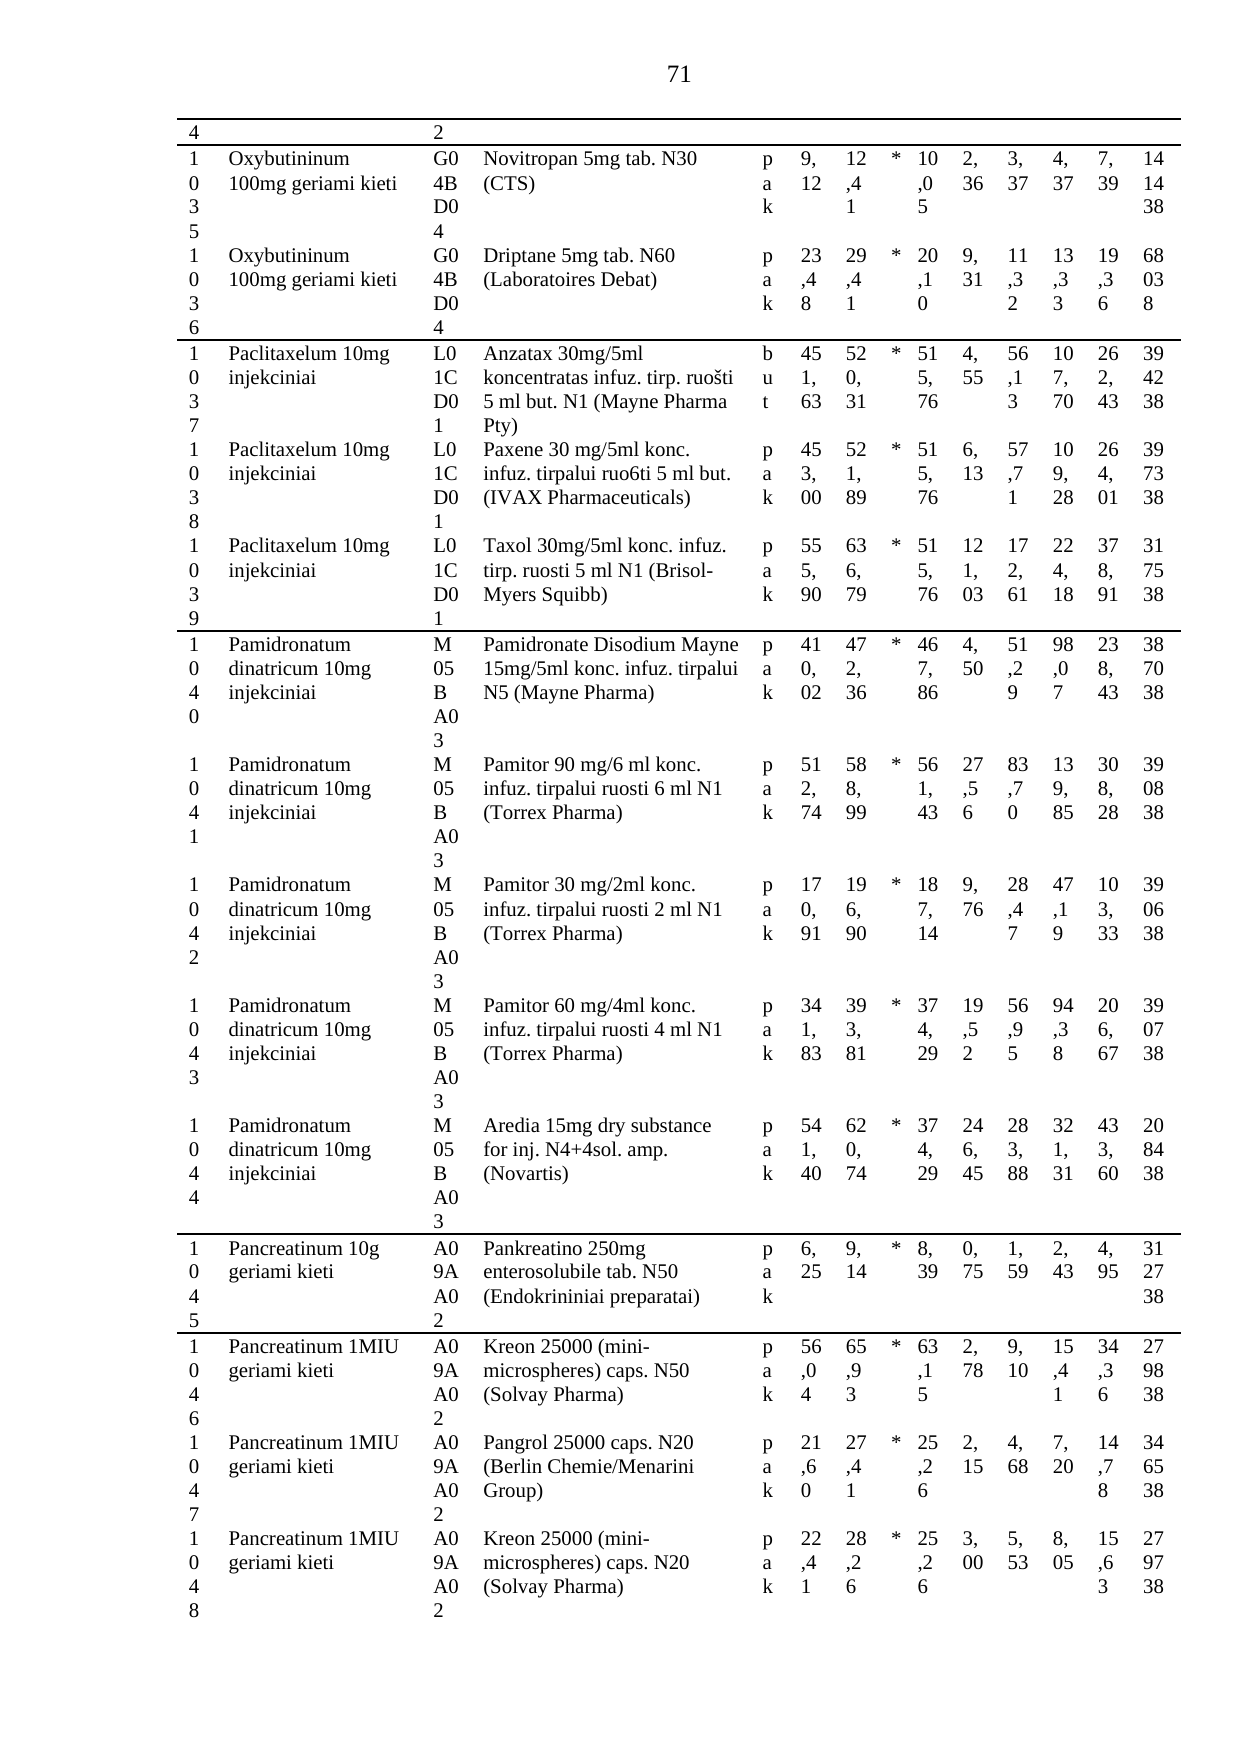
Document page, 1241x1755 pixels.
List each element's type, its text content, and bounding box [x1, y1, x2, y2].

table_cell 387038 [1132, 632, 1181, 752]
table_cell 4,50 [951, 632, 996, 752]
table_cell Pamitor 30 mg/2ml konc. infuz. tirpalui ruosti 2 ml N1 (Torrex Pharma) [472, 873, 751, 993]
table_cell 21,60 [789, 1430, 834, 1526]
table_cell 394238 [1132, 341, 1181, 437]
table_cell 238,43 [1086, 632, 1132, 752]
table_cell 25,26 [906, 1526, 951, 1622]
table_cell 4,68 [996, 1430, 1041, 1526]
table_cell 13,33 [1041, 243, 1086, 339]
table_cell 374,29 [906, 993, 951, 1113]
table_cell Pamidronatum dinatricum 10mg injekciniai [217, 752, 422, 872]
table_cell 1045 [177, 1235, 217, 1332]
table_cell 2,43 [1041, 1235, 1086, 1332]
table_cell Paclitaxelum 10mg injekciniai [217, 534, 422, 630]
table_cell 1037 [177, 341, 217, 437]
table_cell 8,39 [906, 1235, 951, 1332]
table_cell 2,15 [951, 1430, 996, 1526]
table_cell M05BA03 [422, 993, 472, 1113]
table_cell 65,93 [834, 1334, 879, 1430]
table_cell 27,41 [834, 1430, 879, 1526]
table_cell 4 [177, 120, 217, 144]
table_cell * [880, 437, 906, 533]
table_cell Kreon 25000 (mini-microspheres) caps. N20 (Solvay Pharma) [472, 1526, 751, 1622]
table_cell 390738 [1132, 993, 1181, 1113]
table_cell Pamidronatum dinatricum 10mg injekciniai [217, 993, 422, 1113]
table_cell pak [751, 1526, 789, 1622]
table_cell [472, 120, 751, 144]
table_cell 121,03 [951, 534, 996, 630]
table_cell 0,75 [951, 1235, 996, 1332]
table_cell Pamitor 90 mg/6 ml konc. infuz. tirpalui ruosti 6 ml N1 (Torrex Pharma) [472, 752, 751, 872]
table_cell 25,26 [906, 1430, 951, 1526]
table_cell [1041, 120, 1086, 144]
table_cell M05BA03 [422, 1113, 472, 1233]
table_cell pak [751, 146, 789, 243]
table_cell L01CD01 [422, 534, 472, 630]
table_cell 9,12 [789, 146, 834, 243]
table_cell 374,29 [906, 1113, 951, 1233]
table_cell * [880, 1334, 906, 1430]
table_cell 57,71 [996, 437, 1041, 533]
table_cell 7,39 [1086, 146, 1132, 243]
table_cell * [880, 146, 906, 243]
table_cell 410,02 [789, 632, 834, 752]
table_cell 472,36 [834, 632, 879, 752]
table_cell 451,63 [789, 341, 834, 437]
table_cell 1035 [177, 146, 217, 243]
table_cell 283,88 [996, 1113, 1041, 1233]
table_cell 520,31 [834, 341, 879, 437]
table_cell * [880, 1235, 906, 1332]
table_cell 279838 [1132, 1334, 1181, 1430]
table_cell 279738 [1132, 1526, 1181, 1622]
table_cell 139,85 [1041, 752, 1086, 872]
table_cell Pancreatinum 1MIU geriami kieti [217, 1430, 422, 1526]
table_cell Anzatax 30mg/5ml koncentratas infuz. tirp. ruošti 5 ml but. N1 (Mayne Pharma Pty) [472, 341, 751, 437]
table_cell 47,19 [1041, 873, 1086, 993]
table_cell [751, 120, 789, 144]
table_cell * [880, 873, 906, 993]
table_cell 1044 [177, 1113, 217, 1233]
table_cell 170,91 [789, 873, 834, 993]
table_cell 9,76 [951, 873, 996, 993]
table_cell 3,37 [996, 146, 1041, 243]
table_cell 512,74 [789, 752, 834, 872]
table_cell Paclitaxelum 10mg injekciniai [217, 341, 422, 437]
table_cell [880, 120, 906, 144]
table_cell 262,43 [1086, 341, 1132, 437]
table_cell 10,05 [906, 146, 951, 243]
table_cell G04BD04 [422, 146, 472, 243]
table_cell 4,55 [951, 341, 996, 437]
table_cell [217, 120, 422, 144]
table_cell 56,95 [996, 993, 1041, 1113]
table_cell 561,43 [906, 752, 951, 872]
table_cell [834, 120, 879, 144]
table_cell 11,32 [996, 243, 1041, 339]
table_cell 22,41 [789, 1526, 834, 1622]
table_cell 636,79 [834, 534, 879, 630]
table_cell 541,40 [789, 1113, 834, 1233]
table_cell 393,81 [834, 993, 879, 1113]
table_cell 4,95 [1086, 1235, 1132, 1332]
table_cell Pamitor 60 mg/4ml konc. infuz. tirpalui ruosti 4 ml N1 (Torrex Pharma) [472, 993, 751, 1113]
table_cell 1038 [177, 437, 217, 533]
table_cell 56,13 [996, 341, 1041, 437]
table_cell 206,67 [1086, 993, 1132, 1113]
table_cell 555,90 [789, 534, 834, 630]
table_cell 341,83 [789, 993, 834, 1113]
table_cell 14,78 [1086, 1430, 1132, 1526]
table_cell 308,28 [1086, 752, 1132, 872]
table_cell pak [751, 752, 789, 872]
table_cell 588,99 [834, 752, 879, 872]
table_cell 515,76 [906, 534, 951, 630]
table_cell Pamidronatum dinatricum 10mg injekciniai [217, 873, 422, 993]
table_cell 56,04 [789, 1334, 834, 1430]
table_cell M05BA03 [422, 632, 472, 752]
table_cell 9,31 [951, 243, 996, 339]
table_cell 187,14 [906, 873, 951, 993]
table_cell [1086, 120, 1132, 144]
table_cell 83,70 [996, 752, 1041, 872]
table_cell 378,91 [1086, 534, 1132, 630]
table_cell A09AA02 [422, 1526, 472, 1622]
table_cell 3,00 [951, 1526, 996, 1622]
table_cell 9,14 [834, 1235, 879, 1332]
table_cell 1047 [177, 1430, 217, 1526]
table_cell Pancreatinum 1MIU geriami kieti [217, 1334, 422, 1430]
table_cell 6,25 [789, 1235, 834, 1332]
table_cell 98,07 [1041, 632, 1086, 752]
table_cell 20,10 [906, 243, 951, 339]
table_cell 141438 [1132, 146, 1181, 243]
table_cell 1039 [177, 534, 217, 630]
table_cell Taxol 30mg/5ml konc. infuz. tirp. ruosti 5 ml N1 (Brisol-Myers Squibb) [472, 534, 751, 630]
table_cell 68038 [1132, 243, 1181, 339]
table_cell 224,18 [1041, 534, 1086, 630]
table_cell 12,41 [834, 146, 879, 243]
table_cell 620,74 [834, 1113, 879, 1233]
table_cell 208438 [1132, 1113, 1181, 1233]
table_cell [906, 120, 951, 144]
table_cell 521,89 [834, 437, 879, 533]
table_cell 4,37 [1041, 146, 1086, 243]
table_cell * [880, 632, 906, 752]
table_cell 246,45 [951, 1113, 996, 1233]
table_cell 7,20 [1041, 1430, 1086, 1526]
table_cell 317538 [1132, 534, 1181, 630]
table_cell 107,70 [1041, 341, 1086, 437]
table_cell 453,00 [789, 437, 834, 533]
table_cell Paclitaxelum 10mg injekciniai [217, 437, 422, 533]
table_cell 19,36 [1086, 243, 1132, 339]
table_cell pak [751, 632, 789, 752]
table_cell 1043 [177, 993, 217, 1113]
table_cell 63,15 [906, 1334, 951, 1430]
table_cell 172,61 [996, 534, 1041, 630]
table_cell Pamidronate Disodium Mayne 15mg/5ml konc. infuz. tirpalui N5 (Mayne Pharma) [472, 632, 751, 752]
table_cell [1132, 120, 1181, 144]
table_cell 28,47 [996, 873, 1041, 993]
table_cell 109,28 [1041, 437, 1086, 533]
table_cell 397338 [1132, 437, 1181, 533]
table_cell * [880, 243, 906, 339]
table_cell 1046 [177, 1334, 217, 1430]
table_cell Driptane 5mg tab. N60 (Laboratoires Debat) [472, 243, 751, 339]
table_cell Pamidronatum dinatricum 10mg injekciniai [217, 632, 422, 752]
table_cell G04BD04 [422, 243, 472, 339]
table_cell but [751, 341, 789, 437]
table_cell 15,63 [1086, 1526, 1132, 1622]
table_cell 390638 [1132, 873, 1181, 993]
table_cell L01CD01 [422, 437, 472, 533]
table_cell 1,59 [996, 1235, 1041, 1332]
table_cell pak [751, 243, 789, 339]
table_cell M05BA03 [422, 752, 472, 872]
table_cell pak [751, 1235, 789, 1332]
table_cell 515,76 [906, 341, 951, 437]
table_cell 103,33 [1086, 873, 1132, 993]
table_cell Kreon 25000 (mini-microspheres) caps. N50 (Solvay Pharma) [472, 1334, 751, 1430]
table_cell 196,90 [834, 873, 879, 993]
table_cell Oxybutininum 100mg geriami kieti [217, 146, 422, 243]
table_cell [951, 120, 996, 144]
table_cell 312738 [1132, 1235, 1181, 1332]
table_cell [789, 120, 834, 144]
table_cell 28,26 [834, 1526, 879, 1622]
table_cell 515,76 [906, 437, 951, 533]
table_cell A09AA02 [422, 1235, 472, 1332]
table_cell * [880, 1526, 906, 1622]
table_cell M05BA03 [422, 873, 472, 993]
table_cell pak [751, 1334, 789, 1430]
table_cell 94,38 [1041, 993, 1086, 1113]
table_cell 15,41 [1041, 1334, 1086, 1430]
table_cell * [880, 1113, 906, 1233]
table_cell 1040 [177, 632, 217, 752]
table_cell 51,29 [996, 632, 1041, 752]
table_cell 1048 [177, 1526, 217, 1622]
table_cell A09AA02 [422, 1334, 472, 1430]
table_cell 346538 [1132, 1430, 1181, 1526]
table_cell pak [751, 1430, 789, 1526]
table_cell 264,01 [1086, 437, 1132, 533]
table_cell Pankreatino 250mg enterosolubile tab. N50 (Endokrininiai preparatai) [472, 1235, 751, 1332]
table_cell Aredia 15mg dry substance for inj. N4+4sol. amp.(Novartis) [472, 1113, 751, 1233]
table_cell * [880, 534, 906, 630]
table_cell 23,48 [789, 243, 834, 339]
table_cell 6,13 [951, 437, 996, 533]
table_cell * [880, 341, 906, 437]
table_cell pak [751, 534, 789, 630]
table_cell * [880, 752, 906, 872]
table_cell pak [751, 993, 789, 1113]
table_cell pak [751, 1113, 789, 1233]
table_cell 1041 [177, 752, 217, 872]
table_cell Pancreatinum 10g geriami kieti [217, 1235, 422, 1332]
table_cell 433,60 [1086, 1113, 1132, 1233]
table_cell pak [751, 437, 789, 533]
table_cell 9,10 [996, 1334, 1041, 1430]
table_cell * [880, 1430, 906, 1526]
table_cell Pancreatinum 1MIU geriami kieti [217, 1526, 422, 1622]
table_cell 321,31 [1041, 1113, 1086, 1233]
table_cell 8,05 [1041, 1526, 1086, 1622]
table_cell [996, 120, 1041, 144]
table_cell A09AA02 [422, 1430, 472, 1526]
table_cell 27,56 [951, 752, 996, 872]
table_cell L01CD01 [422, 341, 472, 437]
table_cell 2,78 [951, 1334, 996, 1430]
table_cell 19,52 [951, 993, 996, 1113]
table_cell Novitropan 5mg tab. N30 (CTS) [472, 146, 751, 243]
table_cell * [880, 993, 906, 1113]
table_cell 29,41 [834, 243, 879, 339]
table_cell Pamidronatum dinatricum 10mg injekciniai [217, 1113, 422, 1233]
table_cell 1036 [177, 243, 217, 339]
table_cell Paxene 30 mg/5ml konc. infuz. tirpalui ruo6ti 5 ml but. (IVAX Pharmaceuticals) [472, 437, 751, 533]
table_cell 390838 [1132, 752, 1181, 872]
table_cell 467,86 [906, 632, 951, 752]
table_cell Oxybutininum 100mg geriami kieti [217, 243, 422, 339]
table_cell 1042 [177, 873, 217, 993]
table_cell 2 [422, 120, 472, 144]
table_cell 34,36 [1086, 1334, 1132, 1430]
table_cell pak [751, 873, 789, 993]
table_cell 5,53 [996, 1526, 1041, 1622]
table_cell Pangrol 25000 caps. N20 (Berlin Chemie/Menarini Group) [472, 1430, 751, 1526]
table_cell 2,36 [951, 146, 996, 243]
